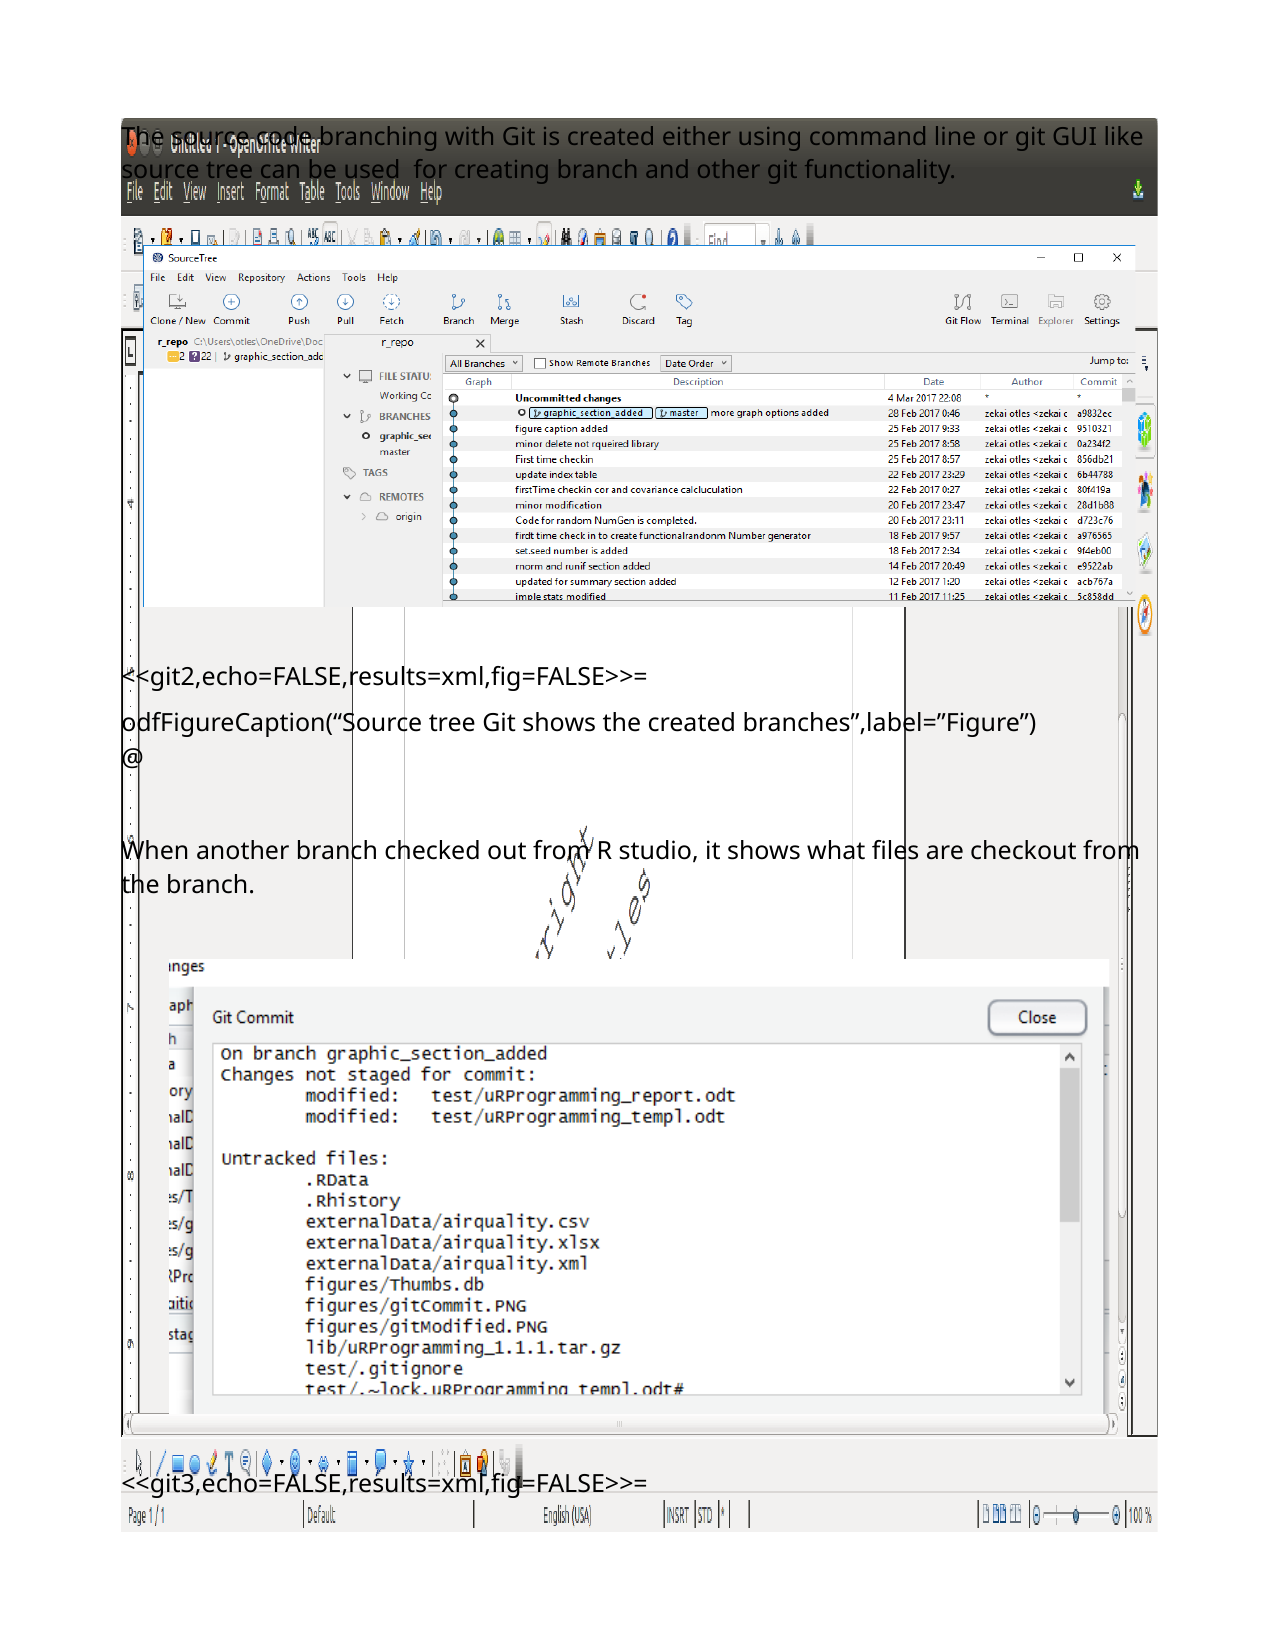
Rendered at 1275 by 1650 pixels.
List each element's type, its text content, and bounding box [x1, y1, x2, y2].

text <<git3,echo=FALSE,results=xml,fig=FALSE>>= [121, 1466, 1158, 1500]
text The source code branching with Git is created either using command line or git GUI like source tree can be used for creating branch and other git functionality. [121, 118, 1158, 186]
picture [121, 773, 1158, 832]
picture [121, 693, 1158, 705]
picture [121, 186, 1158, 658]
picture [121, 900, 1158, 1466]
picture [121, 1500, 1158, 1532]
text odfFigureCaption(“Source tree Git shows the created branches”,label=”Figure”) [121, 705, 1158, 739]
text <<git2,echo=FALSE,results=xml,fig=FALSE>>= [121, 658, 1158, 693]
text @ [121, 739, 1158, 773]
text When another branch checked out from R studio, it shows what files are checkout from the branch. [121, 832, 1158, 900]
